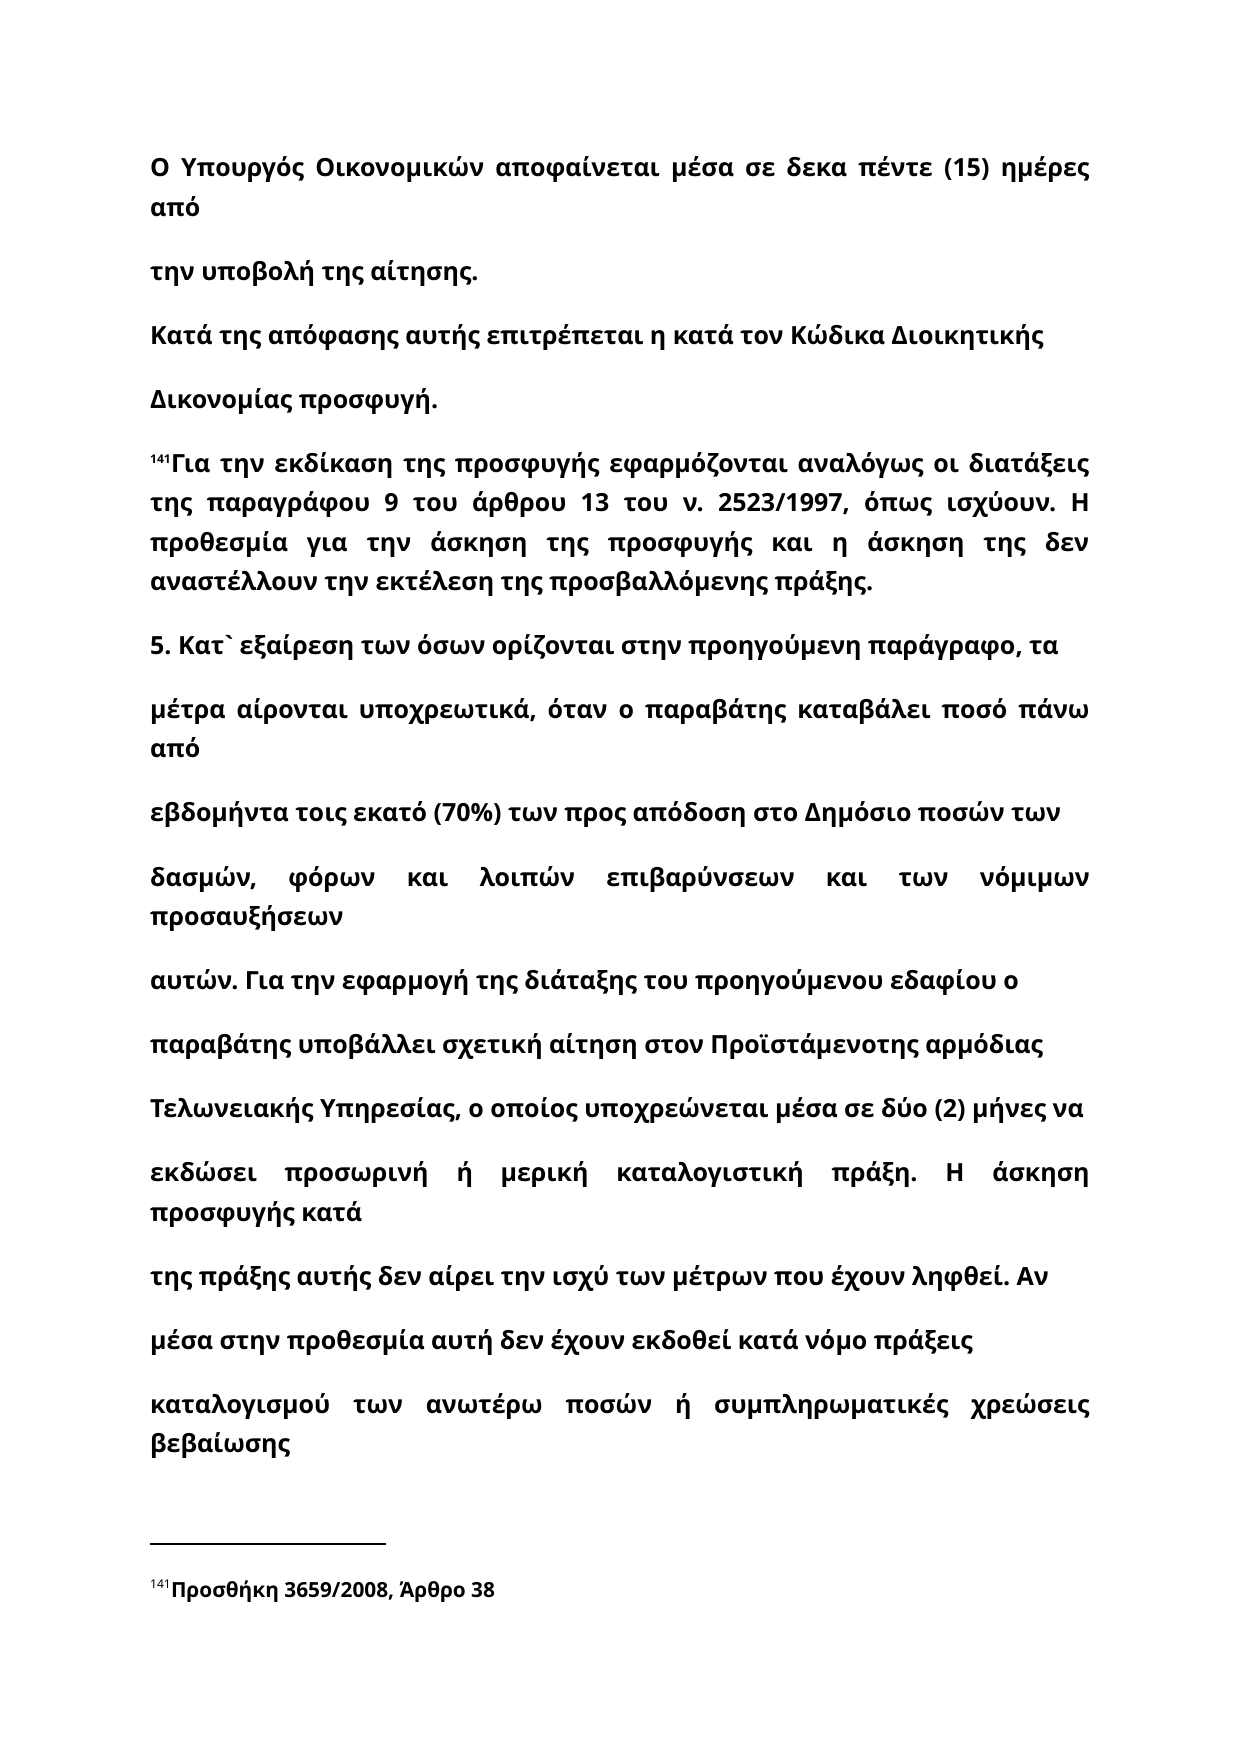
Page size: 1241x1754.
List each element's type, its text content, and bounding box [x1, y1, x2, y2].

text την υποβολή της αίτησης. [150, 253, 1090, 287]
text καταλογισμού των ανωτέρω ποσών ή συμπληρωματικές χρεώσεις βεβαίωσης [150, 1387, 1090, 1460]
text παραβάτης υποβάλλει σχετική αίτηση στον Προϊστάμενοτης αρμόδιας [150, 1027, 1090, 1061]
text δασμών, φόρων και λοιπών επιβαρύνσεων και των νόμιμων προσαυξήσεων [150, 859, 1090, 932]
text της πράξης αυτής δεν αίρει την ισχύ των μέτρων που έχουν ληφθεί. Αν [150, 1258, 1090, 1292]
text εβδομήντα τοις εκατό (70%) των προς απόδοση στο Δημόσιο ποσών των [150, 795, 1090, 829]
text μέσα στην προθεσμία αυτή δεν έχουν εκδοθεί κατά νόμο πράξεις [150, 1322, 1090, 1357]
text Δικονομίας προσφυγή. [150, 382, 1090, 416]
text Για την εκδίκαση της προσφυγής εφαρμόζονται αναλόγως οι διατάξεις της παραγράφου 9 του άρθρου 13 του ν. 2523/1997, όπως ισχύουν. Η προθεσμία για την άσκηση της προσφυγής και η άσκηση της δεν αναστέλλουν την εκτέλεση της προσβαλλόμενης πράξης. [150, 446, 1090, 597]
text Ο Υπουργός Οικονομικών αποφαίνεται μέσα σε δεκα πέντε (15) ημέρες από [150, 150, 1090, 223]
text 5. Κατ` εξαίρεση των όσων ορίζονται στην προηγούμενη παράγραφο, τα [150, 627, 1090, 662]
text εκδώσει προσωρινή ή μερική καταλογιστική πράξη. Η άσκηση προσφυγής κατά [150, 1155, 1090, 1228]
text μέτρα αίρονται υποχρεωτικά, όταν ο παραβάτης καταβάλει ποσό πάνω από [150, 692, 1090, 765]
text Κατά της απόφασης αυτής επιτρέπεται η κατά τον Κώδικα Διοικητικής [150, 317, 1090, 352]
text αυτών. Για την εφαρμογή της διάταξης του προηγούμενου εδαφίου ο [150, 962, 1090, 997]
text Τελωνειακής Υπηρεσίας, ο οποίος υποχρεώνεται μέσα σε δύο (2) μήνες να [150, 1091, 1090, 1125]
text Προσθήκη 3659/2008, Άρθρο 38 [150, 1576, 1090, 1604]
